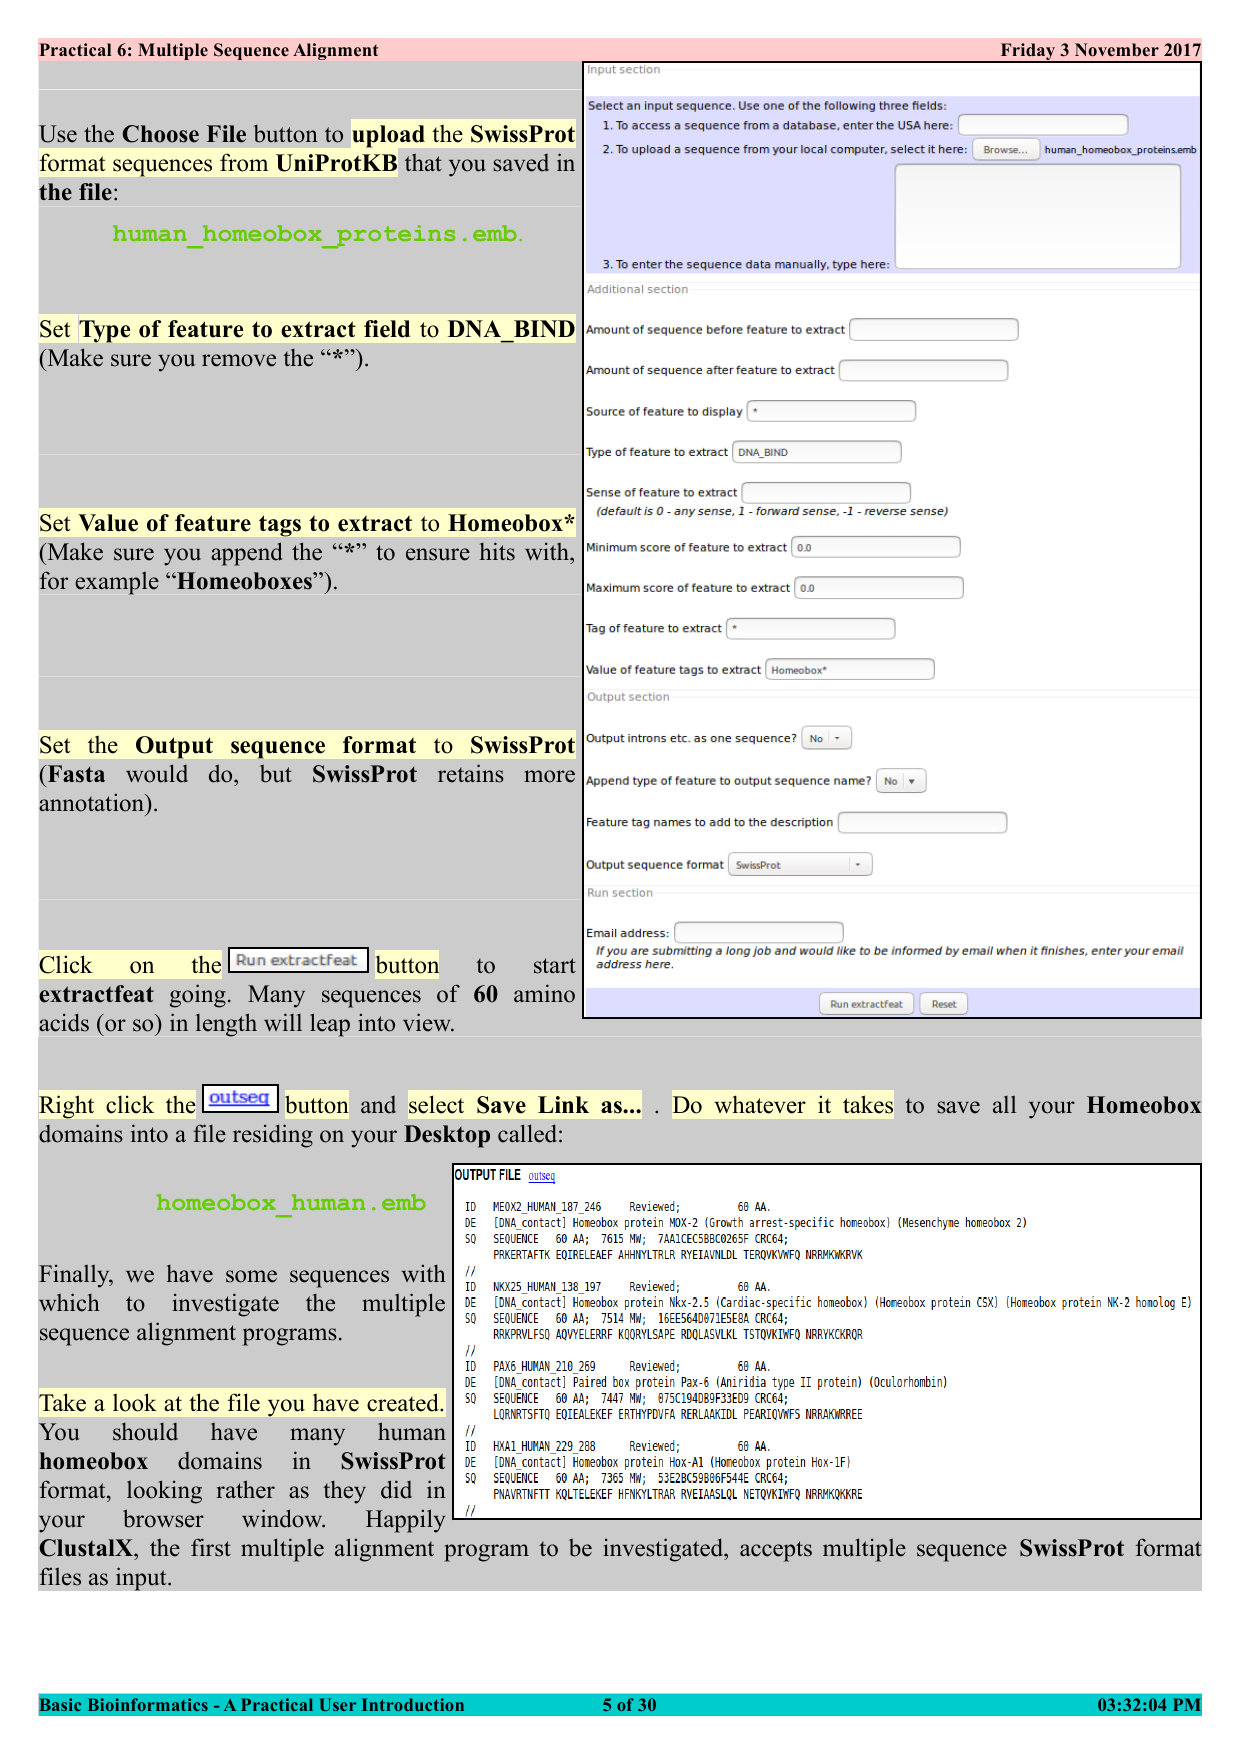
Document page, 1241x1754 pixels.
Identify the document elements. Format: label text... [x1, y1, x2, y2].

text Set Value of feature tags to extract to Homeobox* (Make sure you append the “*” to ensure hits with, for example “Homeoboxes”). [38, 507, 582, 595]
text homeobox_human.emb [38, 1189, 452, 1218]
text Click on thebutton to start extractfeat going. Many sequences of 60 amino acids (or so) in length will leap into view. [38, 947, 1202, 1037]
text Right click thebutton and select Save Link as... . Do whatever it takes to save all your Homeobox domains into a file residing on your Desktop called: [38, 1084, 1202, 1148]
picture [230, 949, 367, 971]
text Use the Choose File button to upload the SwissProt format sequences from UniProtKB that you saved in the file: [38, 119, 582, 206]
picture [584, 63, 1200, 1017]
picture [204, 1086, 277, 1111]
text human_homeobox_proteins.emb. [38, 218, 582, 249]
text Take a look at the file you have created. You should have many human homeobox domains in SwissProt format, looking rather as they did in your browser window. Happily ClustalX, the first multiple alignment program to be investigated, accepts multiple sequence SwissProt format files as input. [38, 1387, 1202, 1591]
text Finally, we have some sequences with which to investigate the multiple sequence alignment programs. [38, 1259, 452, 1346]
text Set the Output sequence format to SwissProt (Fasta would do, but SwissProt retains more annotation). [38, 730, 582, 817]
text Set Type of feature to extract field to DNA_BIND (Make sure you remove the “*”). [38, 314, 582, 372]
